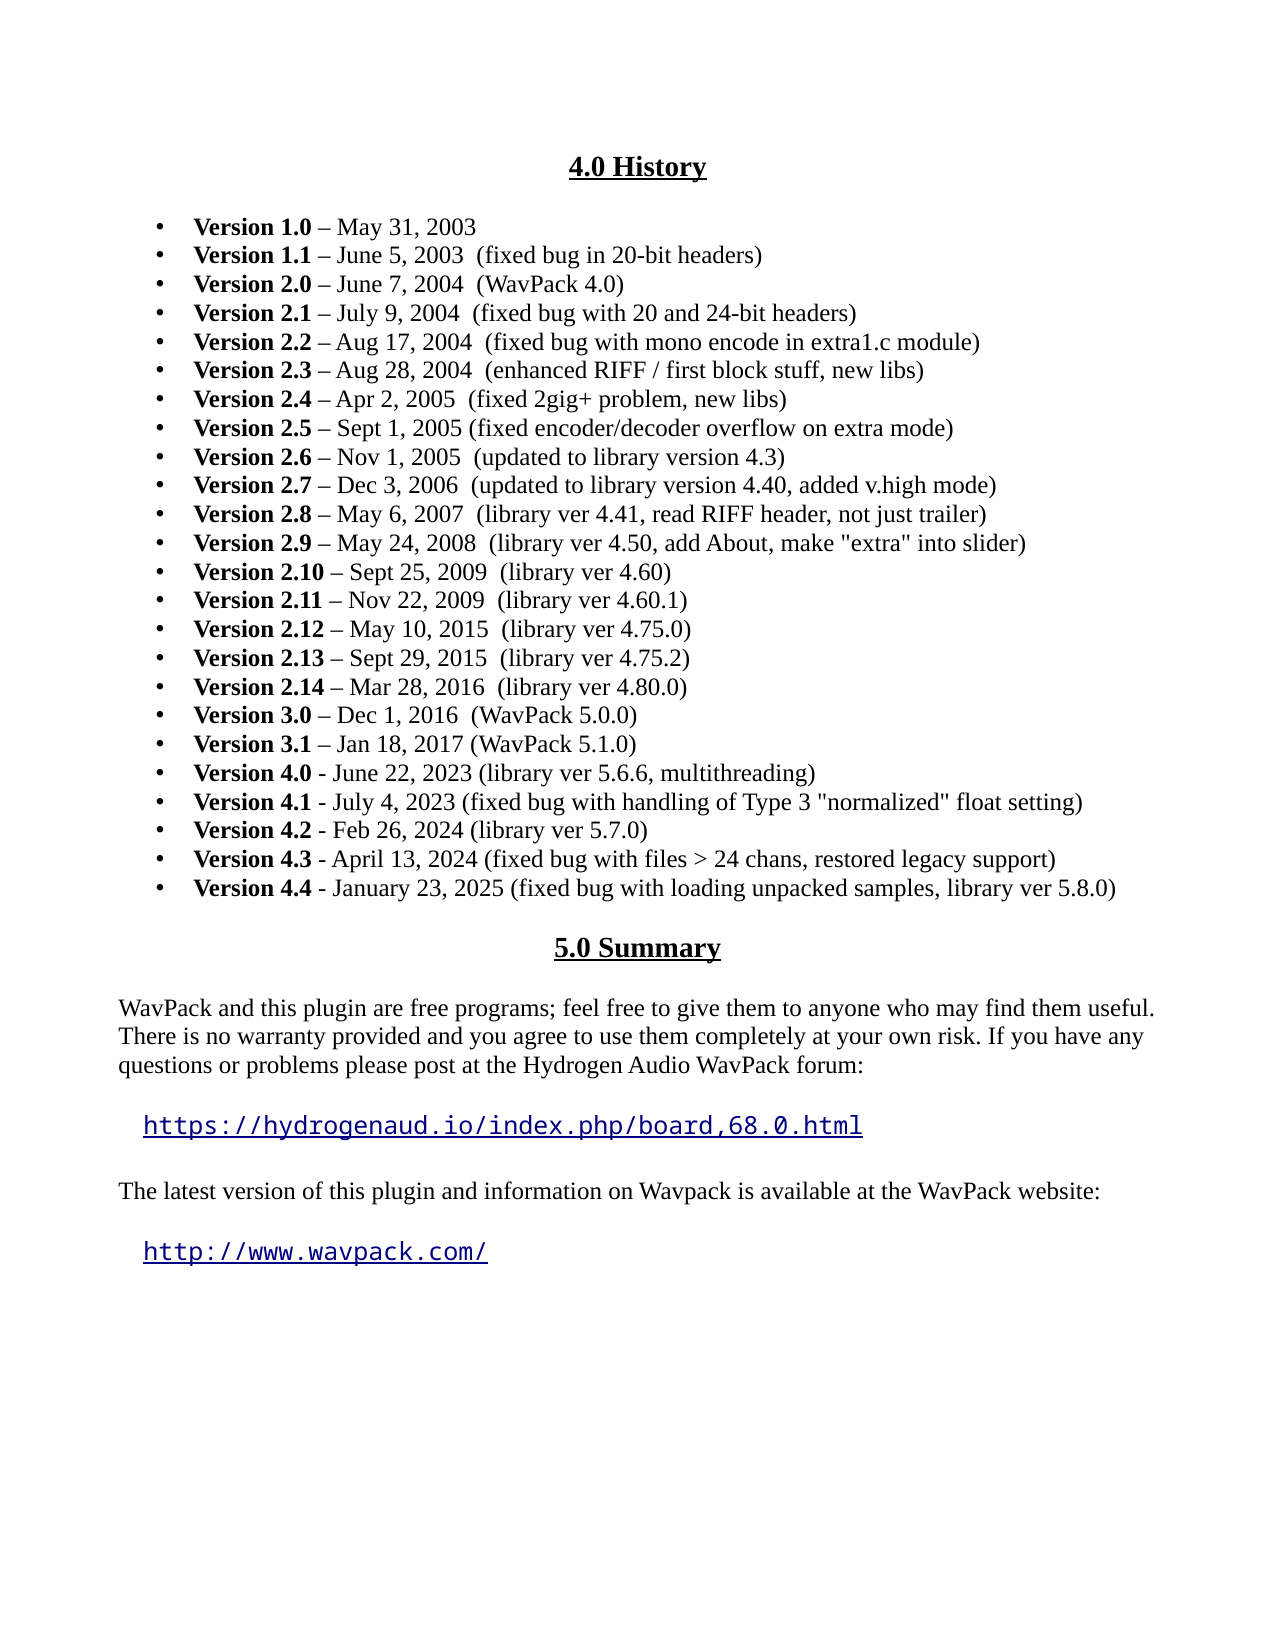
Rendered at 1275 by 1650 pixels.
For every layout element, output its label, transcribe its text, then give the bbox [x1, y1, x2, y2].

list Version 4.3 - April 13, 2024 (fixed bug with files > 24 chans, restored legacy support) [156, 844, 1157, 873]
list Version 4.0 - June 22, 2023 (library ver 5.6.6, multithreading) [156, 758, 1157, 787]
list Version 4.1 - July 4, 2023 (fixed bug with handling of Type 3 "normalized" float setting) [156, 787, 1157, 815]
list Version 3.0 – Dec 1, 2016 (WavPack 5.0.0) [156, 700, 1157, 729]
list Version 2.14 – Mar 28, 2016 (library ver 4.80.0) [156, 672, 1157, 700]
list Version 2.11 – Nov 22, 2009 (library ver 4.60.1) [156, 585, 1157, 614]
text http://www.wavpack.com/ [118, 1233, 1157, 1267]
list Version 2.0 – June 7, 2004 (WavPack 4.0) [156, 269, 1157, 298]
text 4.0 History [118, 149, 1157, 183]
list Version 3.1 – Jan 18, 2017 (WavPack 5.1.0) [156, 729, 1157, 758]
list Version 2.5 – Sept 1, 2005 (fixed encoder/decoder overflow on extra mode) [156, 413, 1157, 442]
list Version 2.8 – May 6, 2007 (library ver 4.41, read RIFF header, not just trailer) [156, 499, 1157, 528]
list Version 2.12 – May 10, 2015 (library ver 4.75.0) [156, 614, 1157, 643]
list Version 2.2 – Aug 17, 2004 (fixed bug with mono encode in extra1.c module) [156, 327, 1157, 355]
list Version 2.10 – Sept 25, 2009 (library ver 4.60) [156, 557, 1157, 585]
text WavPack and this plugin are free programs; feel free to give them to anyone who may find them useful. There is no warranty provided and you agree to use them completely at your own risk. If you have any questions or problems please post at the Hydrogen Audio WavPack forum: [118, 993, 1157, 1079]
list Version 2.7 – Dec 3, 2006 (updated to library version 4.40, added v.high mode) [156, 470, 1157, 499]
list Version 4.4 - January 23, 2025 (fixed bug with loading unpacked samples, library ver 5.8.0) [156, 873, 1157, 902]
list Version 4.2 - Feb 26, 2024 (library ver 5.7.0) [156, 815, 1157, 844]
list Version 1.1 – June 5, 2003 (fixed bug in 20-bit headers) [156, 240, 1157, 269]
list Version 1.0 – May 31, 2003 [156, 212, 1157, 240]
text https://hydrogenaud.io/index.php/board,68.0.html [118, 1108, 1157, 1142]
list Version 2.1 – July 9, 2004 (fixed bug with 20 and 24-bit headers) [156, 298, 1157, 327]
list Version 2.6 – Nov 1, 2005 (updated to library version 4.3) [156, 442, 1157, 470]
list Version 2.9 – May 24, 2008 (library ver 4.50, add About, make "extra" into slider) [156, 528, 1157, 557]
text The latest version of this plugin and information on Wavpack is available at the WavPack website: [118, 1176, 1157, 1204]
list Version 2.4 – Apr 2, 2005 (fixed 2gig+ problem, new libs) [156, 384, 1157, 413]
list Version 2.3 – Aug 28, 2004 (enhanced RIFF / first block stuff, new libs) [156, 355, 1157, 384]
list Version 2.13 – Sept 29, 2015 (library ver 4.75.2) [156, 643, 1157, 672]
text 5.0 Summary [118, 930, 1157, 964]
